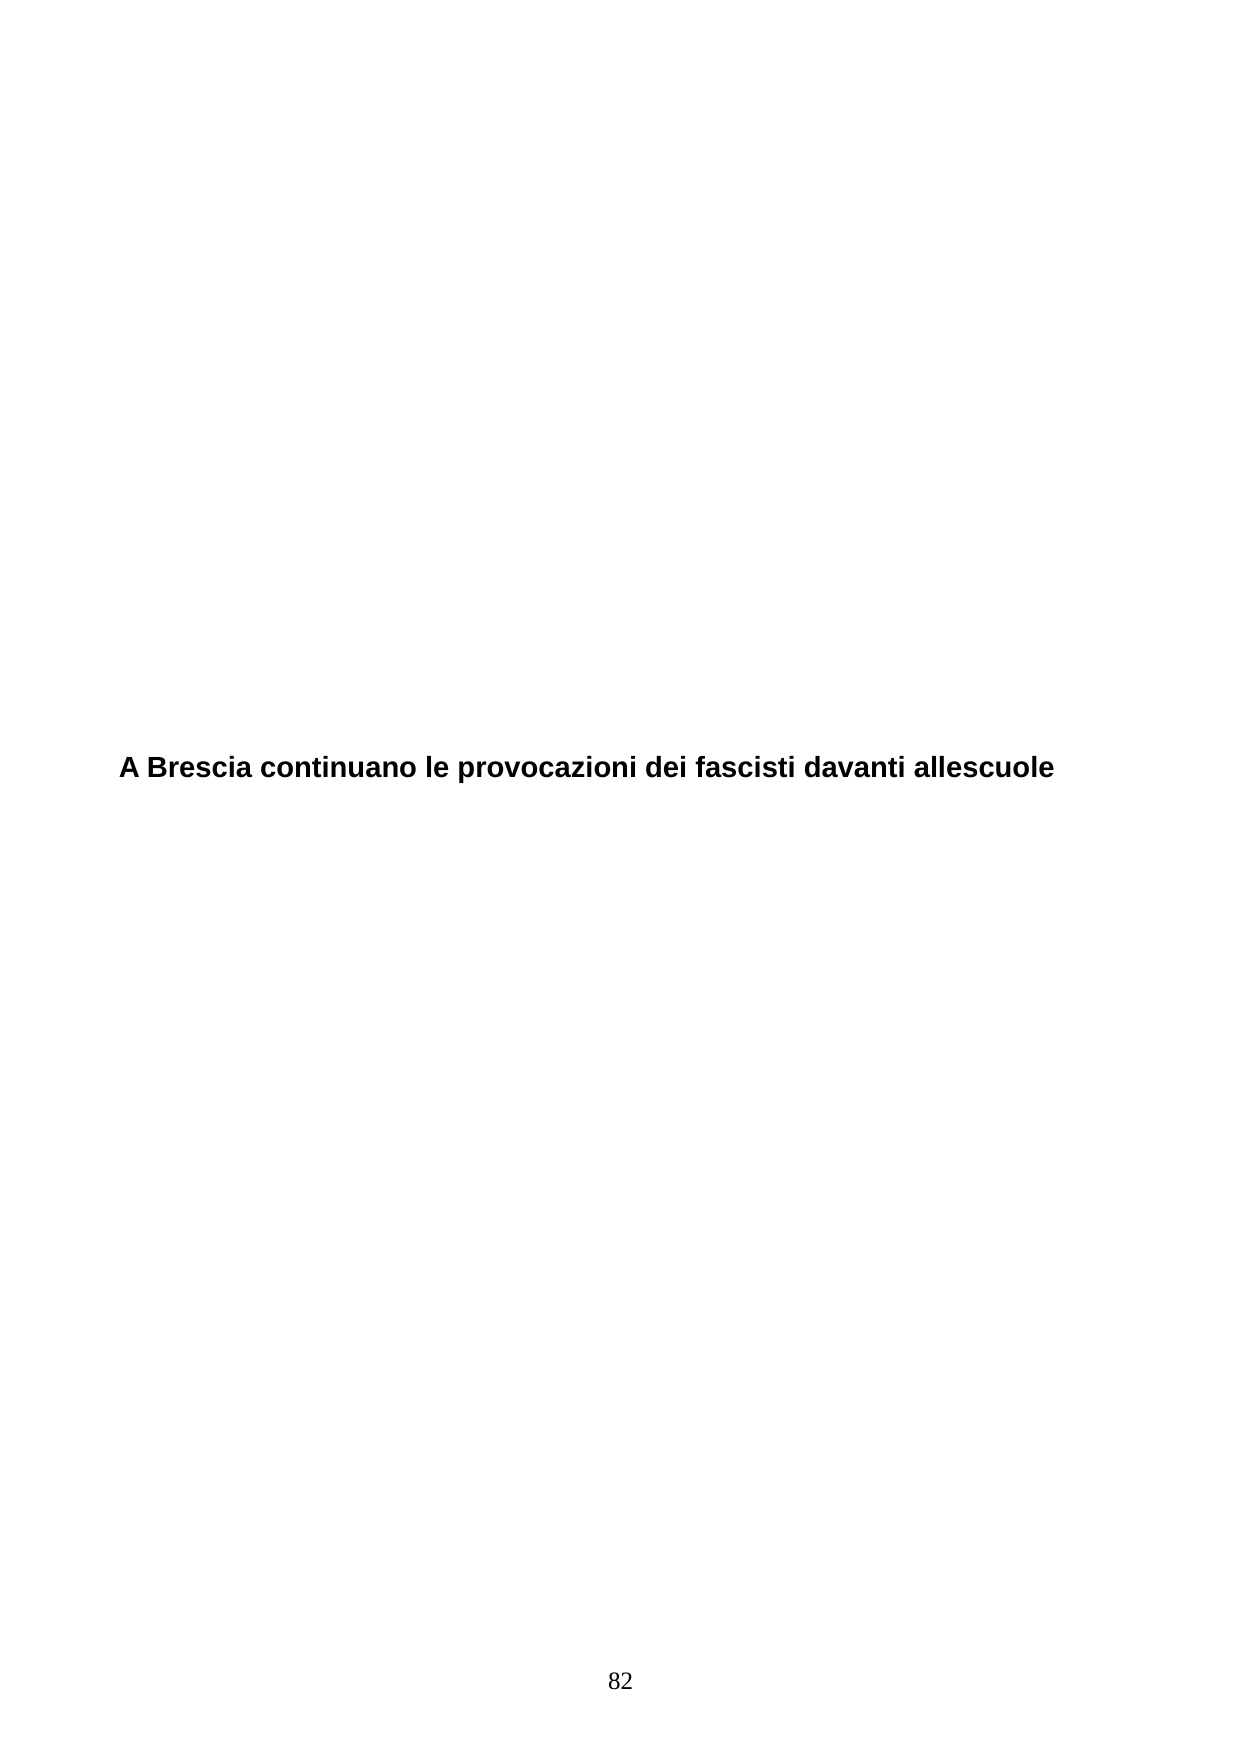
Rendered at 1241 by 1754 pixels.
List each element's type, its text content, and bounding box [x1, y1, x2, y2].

text [118, 118, 1122, 730]
text A Brescia continuano le provocazioni dei fascisti davanti allescuole [118, 750, 1122, 783]
